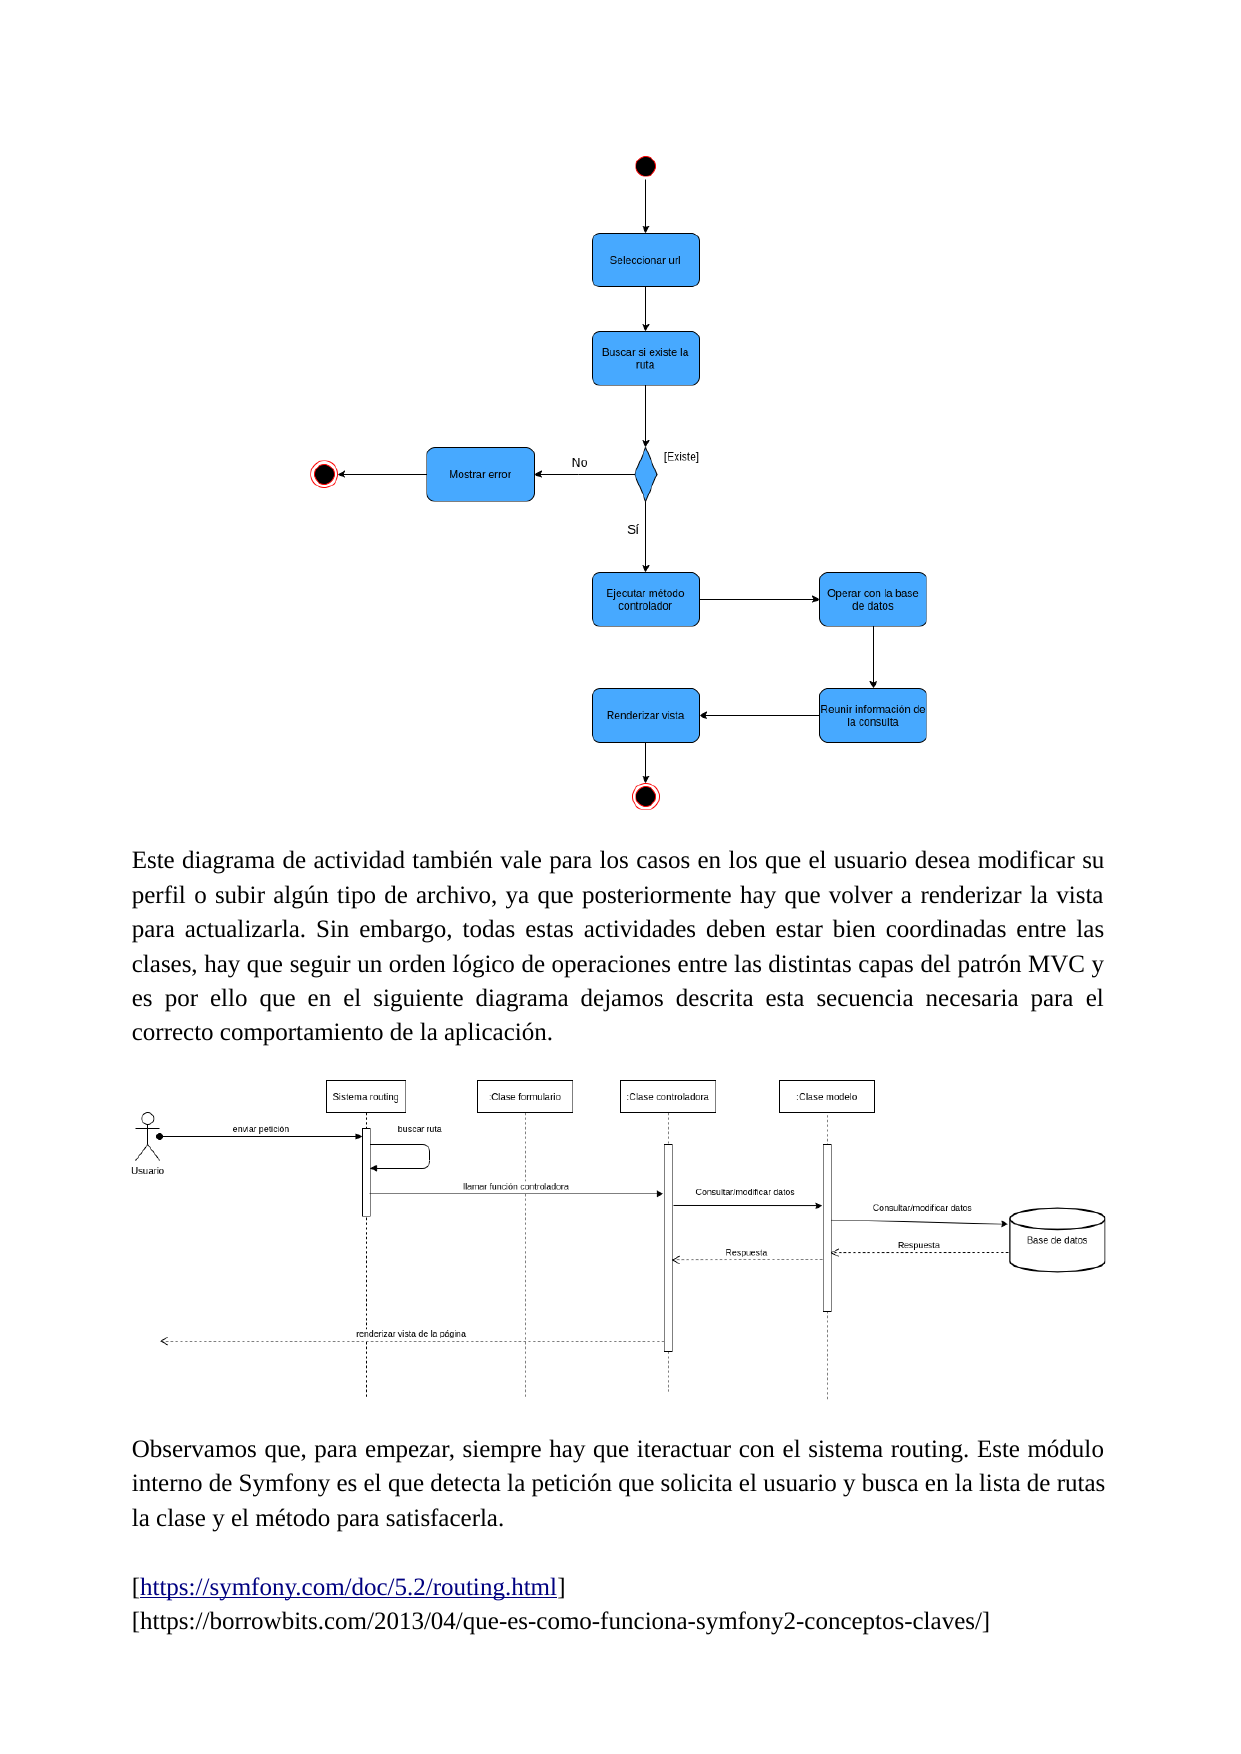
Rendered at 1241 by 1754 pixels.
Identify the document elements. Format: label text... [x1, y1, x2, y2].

text Observamos que, para empezar, siempre hay que iteractuar con el sistema routing. Este módulo interno de Symfony es el que detecta la petición que solicita el usuario y busca en la lista de rutas la clase y el método para satisfacerla. [132, 1428, 1106, 1532]
picture [131, 1080, 1106, 1400]
text Este diagrama de actividad también vale para los casos en los que el usuario desea modificar su perfil o subir algún tipo de archivo, ya que posteriormente hay que volver a renderizar la vista para actualizarla. Sin embargo, todas estas actividades deben estar bien coordinadas entre las clases, hay que seguir un orden lógico de operaciones entre las distintas capas del patrón MVC y es por ello que en el siguiente diagrama dejamos descrita esta secuencia necesaria para el correcto comportamiento de la aplicación. [132, 840, 1106, 1046]
text [https://symfony.com/doc/5.2/routing.html] [132, 1566, 1106, 1600]
text [https://borrowbits.com/2013/04/que-es-como-funciona-symfony2-conceptos-claves/] [132, 1600, 1106, 1635]
picture [310, 152, 927, 810]
